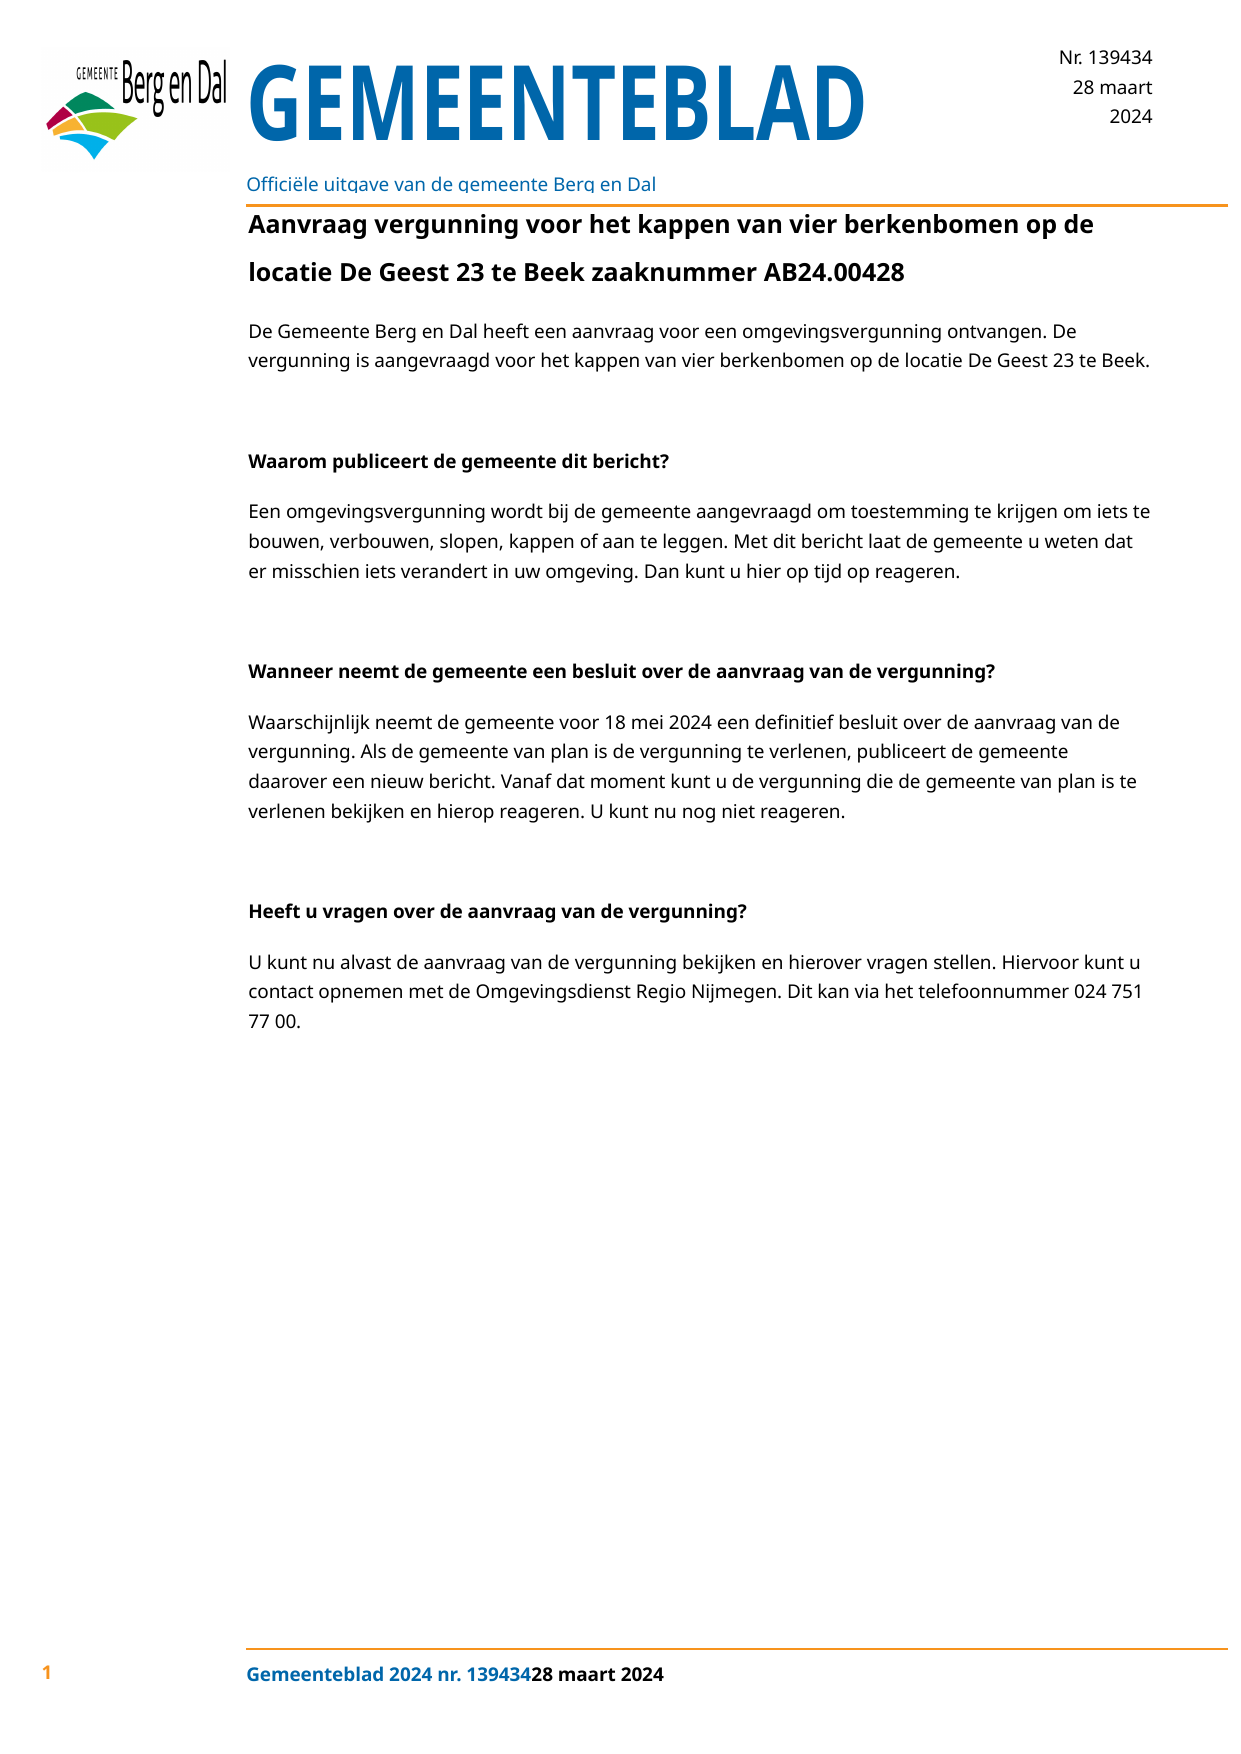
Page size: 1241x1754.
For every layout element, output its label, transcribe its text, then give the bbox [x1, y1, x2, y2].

text Wanneer neemt de gemeente een besluit over de aanvraag van de vergunning? [248, 659, 1152, 684]
picture [41, 47, 231, 172]
text De Gemeente Berg en Dal heeft een aanvraag voor een omgevingsvergunning ontvangen. De vergunning is aangevraagd voor het kappen van vier berkenbomen op de locatie De Geest 23 te Beek. [248, 318, 1152, 373]
text Aanvraag vergunning voor het kappen van vier berkenbomen op de locatie De Geest 23 te Beek zaaknummer AB24.00428 [248, 207, 1152, 288]
text Waarschijnlijk neemt de gemeente voor 18 mei 2024 een definitief besluit over de aanvraag van de vergunning. Als de gemeente van plan is de vergunning te verlenen, publiceert de gemeente daarover een nieuw bericht. Vanaf dat moment kunt u de vergunning die de gemeente van plan is te verlenen bekijken en hierop reageren. U kunt nu nog niet reageren. [248, 709, 1152, 824]
text Waarom publiceert de gemeente dit bericht? [248, 448, 1152, 474]
text Een omgevingsvergunning wordt bij de gemeente aangevraagd om toestemming te krijgen om iets te bouwen, verbouwen, slopen, kappen of aan te leggen. Met dit bericht laat de gemeente u weten dat er misschien iets verandert in uw omgeving. Dan kunt u hier op tijd op reageren. [248, 499, 1152, 584]
text Heeft u vragen over de aanvraag van de vergunning? [248, 899, 1152, 924]
text U kunt nu alvast de aanvraag van de vergunning bekijken en hierover vragen stellen. Hiervoor kunt u contact opnemen met de Omgevingsdienst Regio Nijmegen. Dit kan via het telefoonnummer 024 751 77 00. [248, 949, 1152, 1034]
